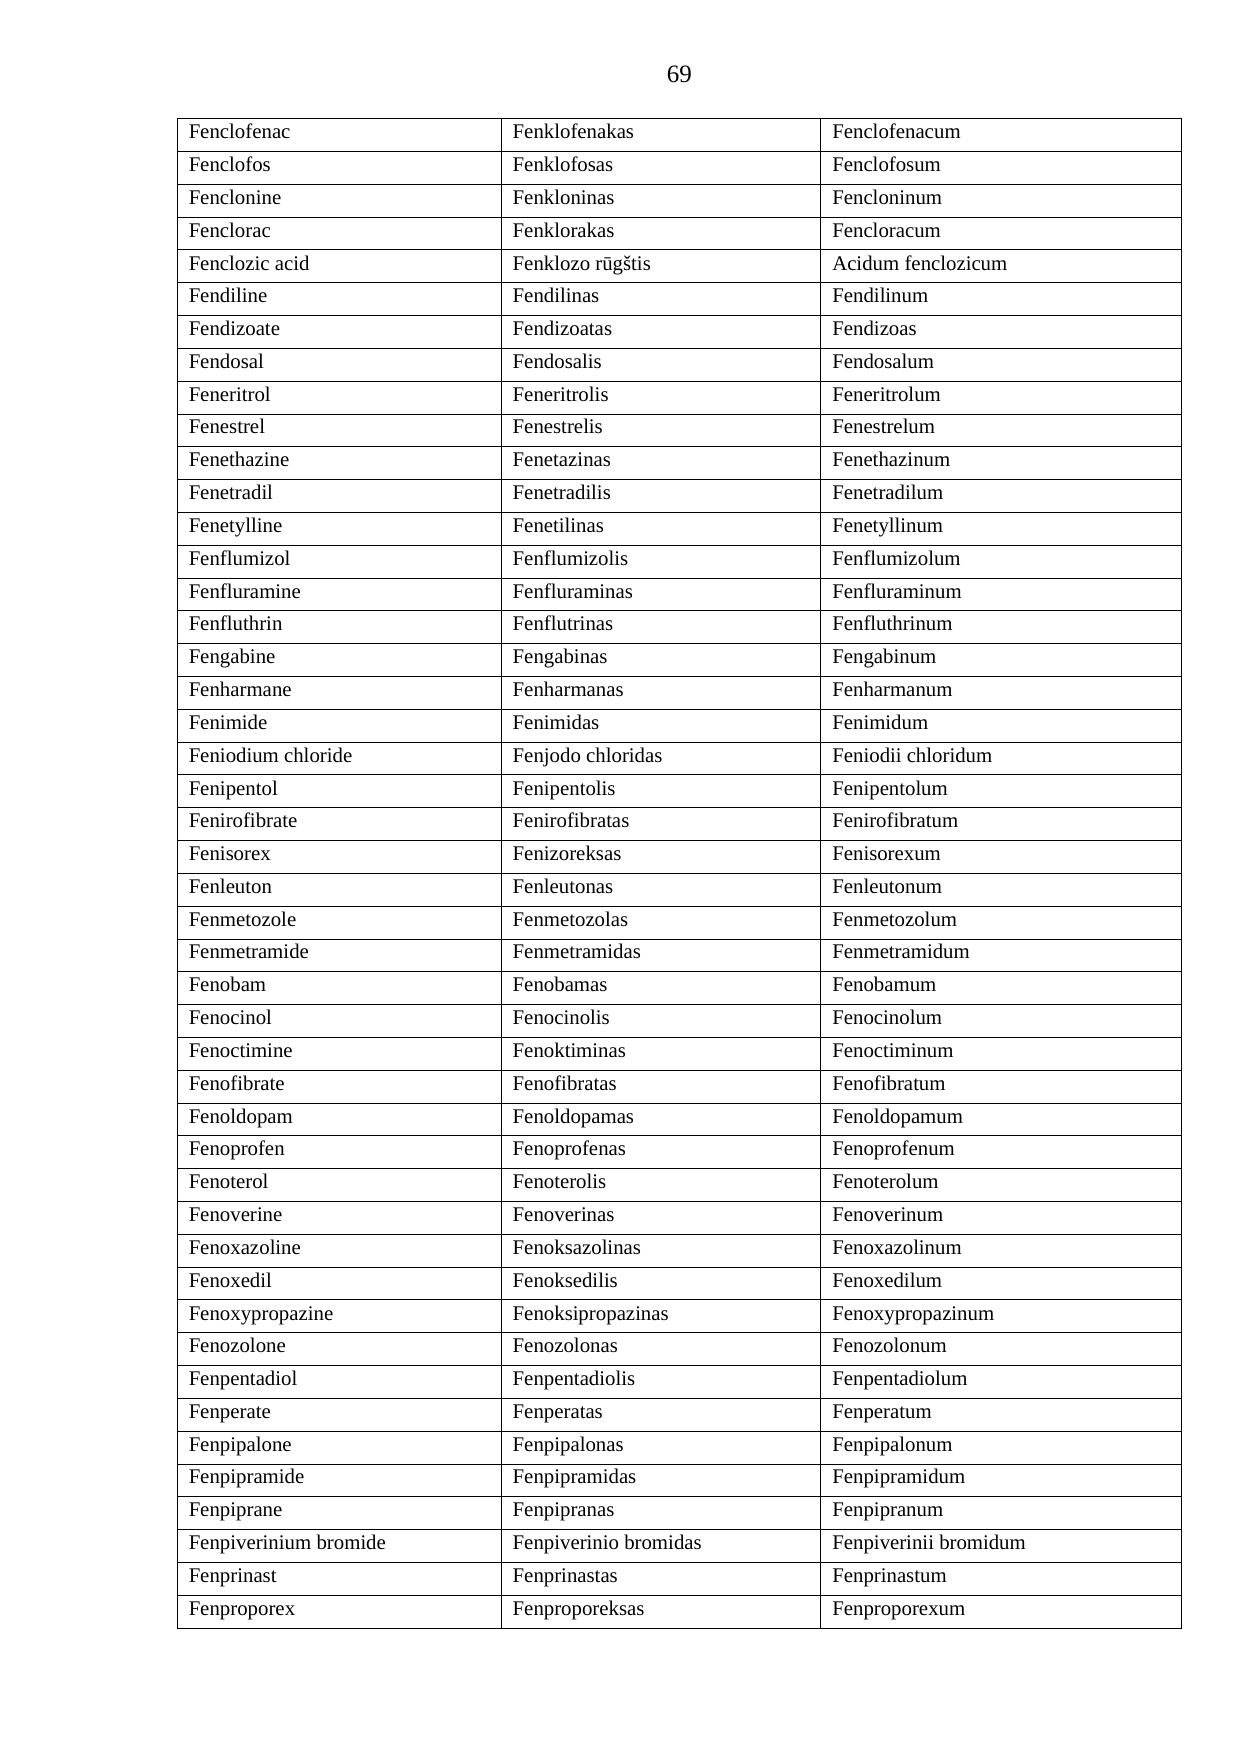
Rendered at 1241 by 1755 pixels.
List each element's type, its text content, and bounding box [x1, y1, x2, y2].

table_cell Fenocinolis [502, 1005, 820, 1037]
table_cell Fenoksipropazinas [502, 1300, 820, 1332]
table_cell Fenharmanas [502, 677, 820, 709]
table_cell Fenharmane [178, 677, 501, 709]
table_cell Fenpentadiolum [821, 1366, 1181, 1398]
table_cell Fenleutonum [821, 874, 1181, 906]
table_cell Fenetradilum [821, 480, 1181, 512]
table_cell Fenpipalonum [821, 1432, 1181, 1463]
table_cell Fenleuton [178, 874, 501, 906]
table_cell Fenpipalone [178, 1432, 501, 1463]
table_cell Fenobamas [502, 972, 820, 1004]
table_cell Fenoxypropazine [178, 1300, 501, 1332]
table_cell Fenoctimine [178, 1038, 501, 1070]
table_cell Fencloracum [821, 218, 1181, 249]
table_cell Fenflumizolis [502, 546, 820, 577]
table_cell Fenprinastum [821, 1563, 1181, 1595]
table_cell Fenozolonas [502, 1333, 820, 1365]
table_cell Fenclofenacum [821, 119, 1181, 151]
table_cell Fenprinastas [502, 1563, 820, 1595]
table_cell Fenharmanum [821, 677, 1181, 709]
table_cell Fenipentolum [821, 775, 1181, 807]
table_cell Fenetazinas [502, 447, 820, 479]
table_cell Fenoterolis [502, 1169, 820, 1201]
table_cell Fenperatas [502, 1399, 820, 1431]
table_cell Fencloninum [821, 185, 1181, 217]
table_cell Fenizoreksas [502, 841, 820, 873]
table_cell Fenofibrate [178, 1071, 501, 1102]
table_cell Fenethazine [178, 447, 501, 479]
table_cell Fenclofenac [178, 119, 501, 151]
table_cell Fendosalis [502, 349, 820, 381]
table_cell Fenmetramidum [821, 940, 1181, 971]
table_cell Fenklofenakas [502, 119, 820, 151]
table_cell Fenoxypropazinum [821, 1300, 1181, 1332]
table_cell Fendiline [178, 283, 501, 315]
table_cell Fenoverinum [821, 1202, 1181, 1234]
table_cell Fenleutonas [502, 874, 820, 906]
table_cell Fenetradilis [502, 480, 820, 512]
table_cell Fenoxedil [178, 1268, 501, 1299]
table_cell Fendosalum [821, 349, 1181, 381]
table_cell Fenipentolis [502, 775, 820, 807]
table_cell Fenoldopamum [821, 1104, 1181, 1135]
table_cell Fenklozo rūgštis [502, 250, 820, 282]
table_cell Fenirofibratum [821, 808, 1181, 840]
table_cell Fenoktiminas [502, 1038, 820, 1070]
table_cell Fendizoate [178, 316, 501, 348]
table_cell Fenestrel [178, 415, 501, 446]
table_cell Fenpiverinio bromidas [502, 1530, 820, 1562]
table_cell Fenjodo chloridas [502, 743, 820, 774]
table_cell Feneritrolum [821, 382, 1181, 413]
table_cell Fenobam [178, 972, 501, 1004]
table_cell Fenfluraminum [821, 579, 1181, 610]
table_cell Fenoverinas [502, 1202, 820, 1234]
table_cell Fenisorexum [821, 841, 1181, 873]
table_cell Fenozolonum [821, 1333, 1181, 1365]
table_cell Fenmetozole [178, 907, 501, 938]
table_cell Fenproporexum [821, 1596, 1181, 1627]
table_cell Fenmetramide [178, 940, 501, 971]
table_cell Fenoverine [178, 1202, 501, 1234]
table_cell Fenobamum [821, 972, 1181, 1004]
table_cell Fenetradil [178, 480, 501, 512]
table_cell Fenkloninas [502, 185, 820, 217]
table_cell Feniodium chloride [178, 743, 501, 774]
table_cell Fenpipramidum [821, 1465, 1181, 1496]
table_cell Fendizoas [821, 316, 1181, 348]
table_cell Fendilinum [821, 283, 1181, 315]
table_cell Fenoxazolinum [821, 1235, 1181, 1267]
table_cell Fengabinum [821, 644, 1181, 676]
table_cell Fenfluramine [178, 579, 501, 610]
table_cell Fenpipalonas [502, 1432, 820, 1463]
table_cell Fenofibratum [821, 1071, 1181, 1102]
table_cell Fenestrelum [821, 415, 1181, 446]
table_cell Fenmetramidas [502, 940, 820, 971]
table_cell Fenoprofen [178, 1136, 501, 1168]
table_cell Fenoprofenas [502, 1136, 820, 1168]
table_cell Fenozolone [178, 1333, 501, 1365]
table_cell Fenipentol [178, 775, 501, 807]
table_cell Fenetyllinum [821, 513, 1181, 545]
table_cell Fenofibratas [502, 1071, 820, 1102]
table_cell Fenmetozolum [821, 907, 1181, 938]
table_cell Fenirofibratas [502, 808, 820, 840]
table_cell Fenocinol [178, 1005, 501, 1037]
table_cell Fenoxedilum [821, 1268, 1181, 1299]
table_cell Fenpipranum [821, 1497, 1181, 1529]
table_cell Fenirofibrate [178, 808, 501, 840]
table_cell Fenclofos [178, 152, 501, 184]
table_cell Fenoterolum [821, 1169, 1181, 1201]
table_cell Fenocinolum [821, 1005, 1181, 1037]
table_cell Fenpentadiolis [502, 1366, 820, 1398]
table_cell Fenpipramide [178, 1465, 501, 1496]
table_cell Fenoxazoline [178, 1235, 501, 1267]
table_cell Fenclonine [178, 185, 501, 217]
table_cell Fenperatum [821, 1399, 1181, 1431]
table_cell Fenimide [178, 710, 501, 742]
table_cell Fenfluraminas [502, 579, 820, 610]
table_cell Fenimidum [821, 710, 1181, 742]
table_cell Fenpiprane [178, 1497, 501, 1529]
table_cell Fenetylline [178, 513, 501, 545]
table_cell Fenoctiminum [821, 1038, 1181, 1070]
table_cell Fenoksazolinas [502, 1235, 820, 1267]
table_cell Feneritrol [178, 382, 501, 413]
table_cell Fenfluthrin [178, 611, 501, 643]
table_cell Fenklofosas [502, 152, 820, 184]
table_cell Fenpiverinii bromidum [821, 1530, 1181, 1562]
table_cell Fenoldopamas [502, 1104, 820, 1135]
table_cell Fenoterol [178, 1169, 501, 1201]
table_cell Fenfluthrinum [821, 611, 1181, 643]
table_cell Fengabine [178, 644, 501, 676]
table_cell Fenperate [178, 1399, 501, 1431]
table_cell Fenclorac [178, 218, 501, 249]
table_cell Fenflutrinas [502, 611, 820, 643]
table_cell Feniodii chloridum [821, 743, 1181, 774]
table_cell Fendilinas [502, 283, 820, 315]
table_cell Fendosal [178, 349, 501, 381]
table_cell Fenpentadiol [178, 1366, 501, 1398]
table_cell Fenclozic acid [178, 250, 501, 282]
table_cell Fenisorex [178, 841, 501, 873]
table_cell Fenestrelis [502, 415, 820, 446]
table_cell Fenpiverinium bromide [178, 1530, 501, 1562]
table_cell Fenoksedilis [502, 1268, 820, 1299]
table_cell Fenproporeksas [502, 1596, 820, 1627]
table_cell Fenethazinum [821, 447, 1181, 479]
table_cell Fenetilinas [502, 513, 820, 545]
table_cell Feneritrolis [502, 382, 820, 413]
table_cell Fenklorakas [502, 218, 820, 249]
table_cell Fenpipranas [502, 1497, 820, 1529]
table_cell Fenimidas [502, 710, 820, 742]
table_cell Fenflumizolum [821, 546, 1181, 577]
table_cell Fenmetozolas [502, 907, 820, 938]
table_cell Fenproporex [178, 1596, 501, 1627]
table_cell Fengabinas [502, 644, 820, 676]
table_cell Fenpipramidas [502, 1465, 820, 1496]
table_cell Fenoldopam [178, 1104, 501, 1135]
table_cell Fenoprofenum [821, 1136, 1181, 1168]
table_cell Fenflumizol [178, 546, 501, 577]
table_cell Fenprinast [178, 1563, 501, 1595]
table_cell Fenclofosum [821, 152, 1181, 184]
table_cell Fendizoatas [502, 316, 820, 348]
table_cell Acidum fenclozicum [821, 250, 1181, 282]
